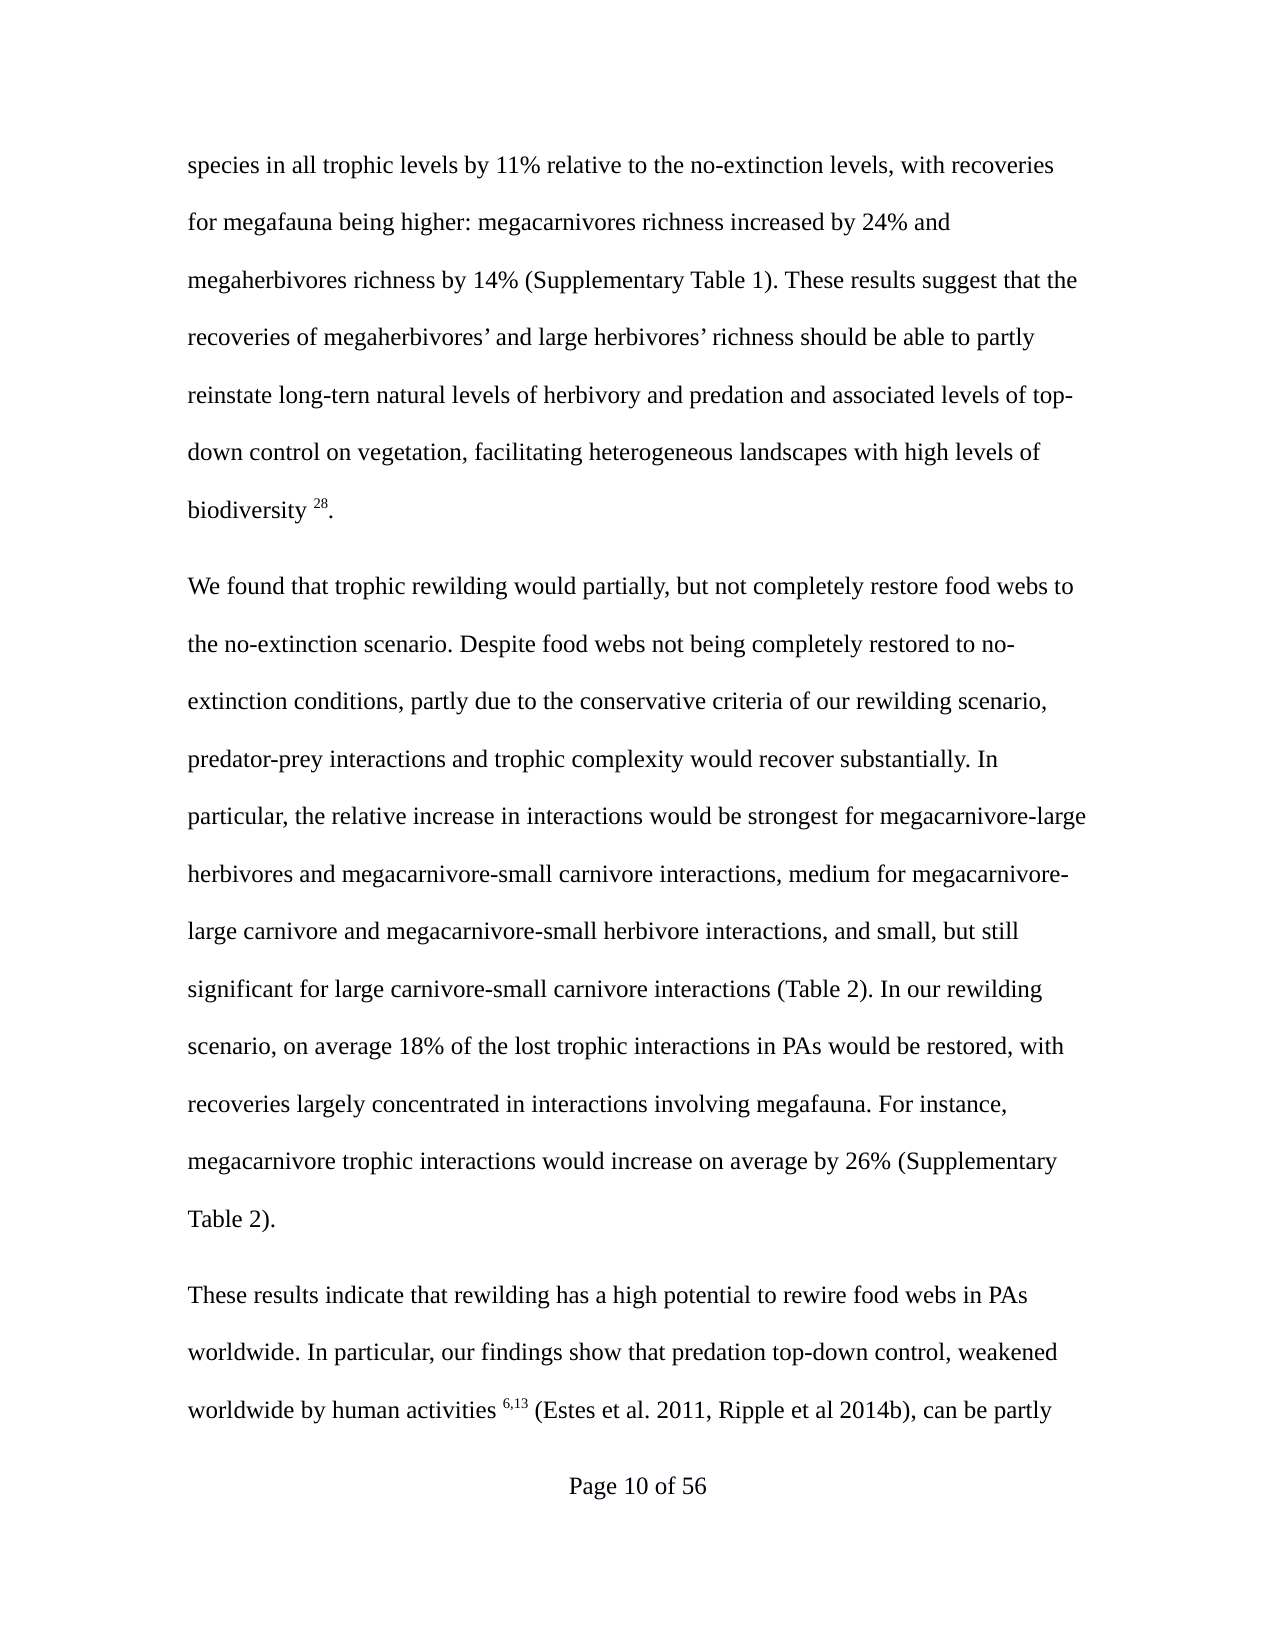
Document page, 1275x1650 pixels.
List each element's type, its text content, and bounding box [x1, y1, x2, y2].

text We found that trophic rewilding would partially, but not completely restore food webs to the no-extinction scenario. Despite food webs not being completely restored to no-extinction conditions, partly due to the conservative criteria of our rewilding scenario, predator-prey interactions and trophic complexity would recover substantially. In particular, the relative increase in interactions would be strongest for megacarnivore-large herbivores and megacarnivore-small carnivore interactions, medium for megacarnivore-large carnivore and megacarnivore-small herbivore interactions, and small, but still significant for large carnivore-small carnivore interactions (Table 2). In our rewilding scenario, on average 18% of the lost trophic interactions in PAs would be restored, with recoveries largely concentrated in interactions involving megafauna. For instance, megacarnivore trophic interactions would increase on average by 26% (Supplementary Table 2). [187, 571, 1087, 1232]
text These results indicate that rewilding has a high potential to rewire food webs in PAs worldwide. In particular, our findings show that predation top-down control, weakened worldwide by human activities 6,13⁠ (Estes et al. 2011, Ripple et al 2014b), can be partly [187, 1280, 1087, 1424]
text species in all trophic levels by 11% relative to the no-extinction levels, with recoveries for megafauna being higher: megacarnivores richness increased by 24% and megaherbivores richness by 14% (Supplementary Table 1). These results suggest that the recoveries of megaherbivores’ and large herbivores’ richness should be able to partly reinstate long-tern natural levels of herbivory and predation and associated levels of top-down control on vegetation, facilitating heterogeneous landscapes with high levels of biodiversity 28⁠. [187, 150, 1087, 524]
